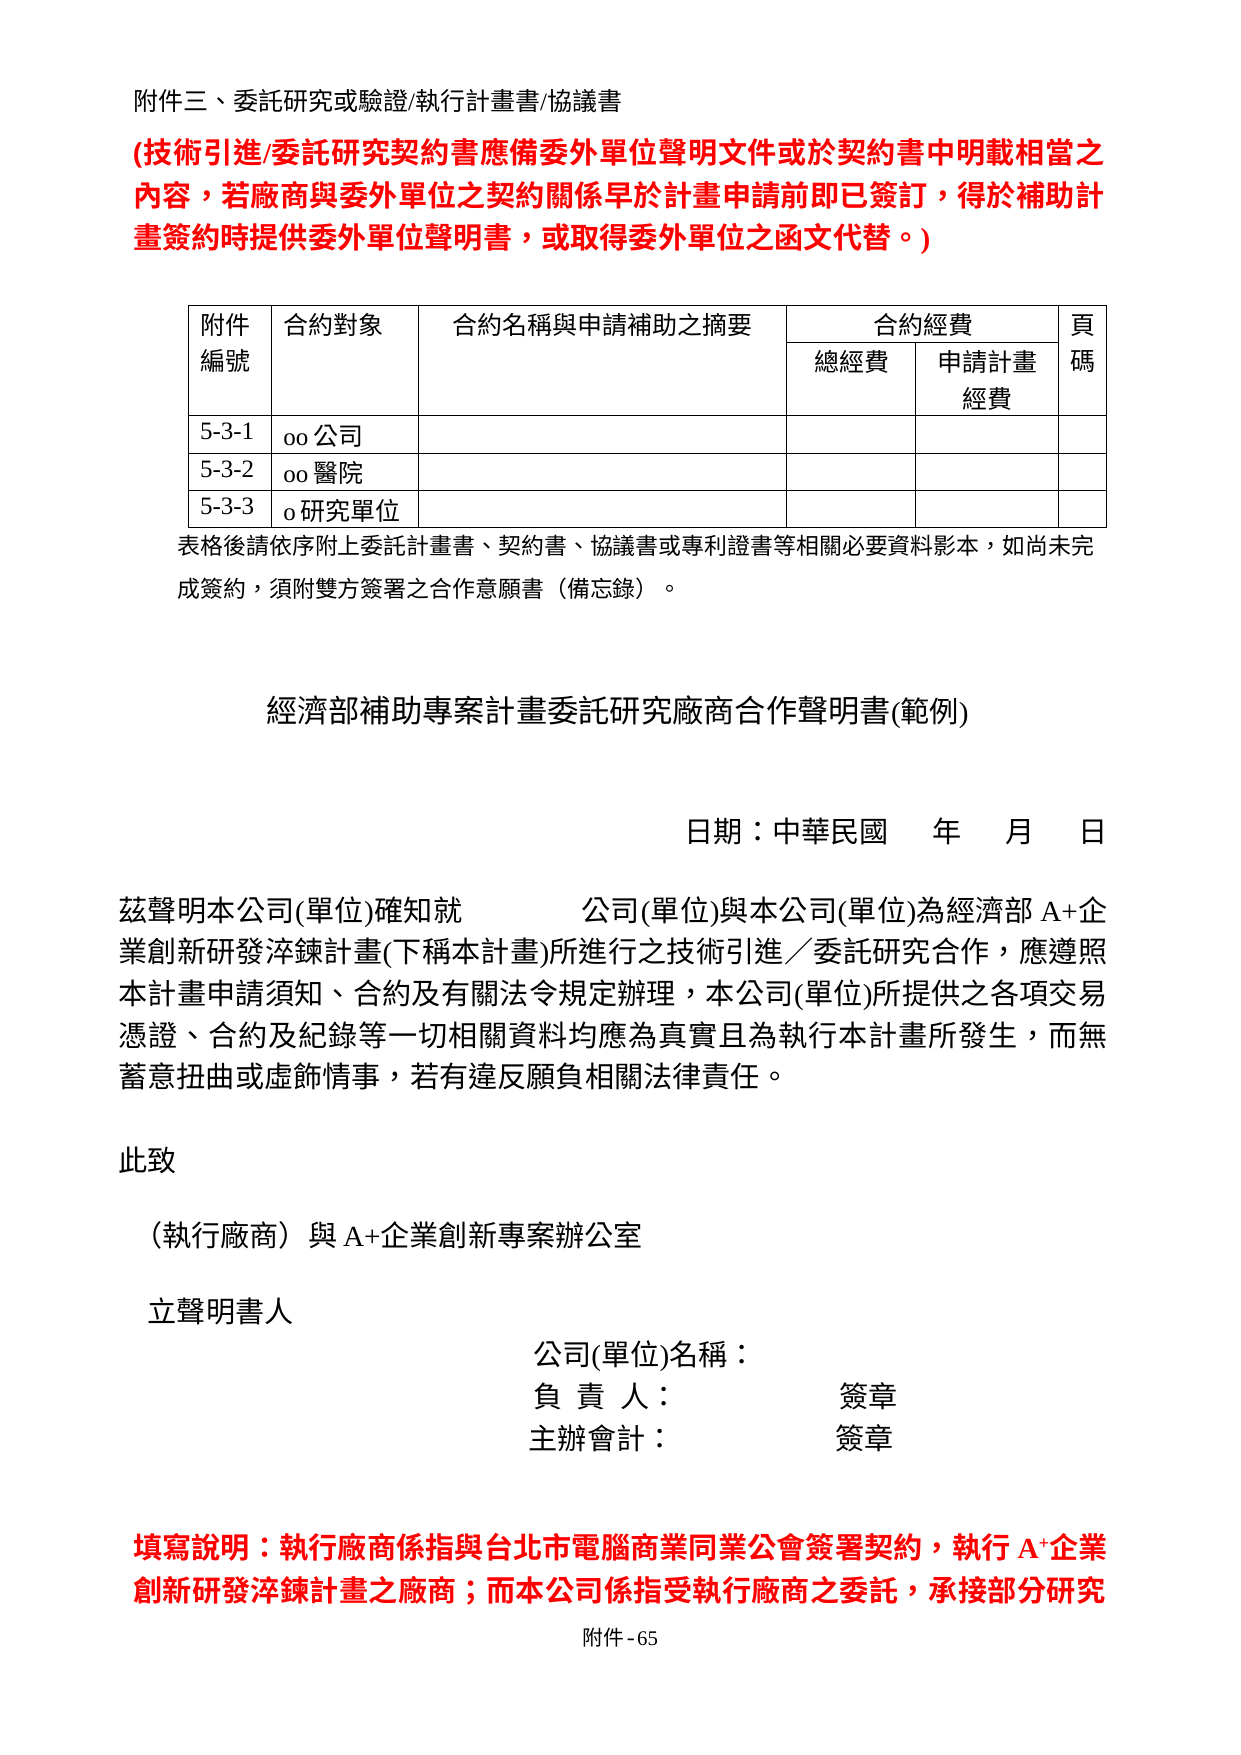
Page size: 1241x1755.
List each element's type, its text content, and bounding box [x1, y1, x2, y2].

text 附件三、委託研究或驗證/執行計畫書/協議書 [133, 81, 1107, 117]
table_header 合約對象 [272, 306, 418, 415]
table_cell 5-3-2 [189, 454, 271, 490]
text 經濟部補助專案計畫委託研究廠商合作聲明書(範例) [133, 686, 1107, 732]
table_header 附件 編號 [189, 306, 271, 415]
text 填寫說明：執行廠商係指與台北市電腦商業同業公會簽署契約，執行A+企業創新研發淬鍊計畫之廠商；而本公司係指受執行廠商之委託，承接部分研究 [133, 1525, 1107, 1610]
text 公司(單位)名稱： [183, 1331, 1107, 1373]
table_cell [787, 416, 915, 453]
table_cell [787, 491, 915, 527]
text 負 責 人： 簽章 [183, 1373, 1107, 1416]
table_cell [787, 454, 915, 490]
table_cell [916, 491, 1058, 527]
table_cell 申請計畫經費 [916, 343, 1058, 415]
text 日期：中華民國 年 月 日 [118, 813, 1107, 850]
text 茲聲明本公司(單位)確知就 公司(單位)與本公司(單位)為經濟部A+企業創新研發淬鍊計畫(下稱本計畫)所進行之技術引進／委託研究合作，應遵照本計畫申請須知、合約及有關法令規定辦理，本公司(單位)所提供之各項交易憑證、合約及紀錄等一切相關資料均應為真實且為執行本計畫所發生，而無蓄意扭曲或虛飾情事，若有違反願負相關法律責任。 [118, 888, 1107, 1096]
text 立聲明書人 [133, 1289, 1107, 1331]
table_cell oo醫院 [272, 454, 418, 490]
table_cell [419, 416, 786, 453]
table_cell [1059, 454, 1106, 490]
table_cell 5-3-3 [189, 491, 271, 527]
table_cell [1059, 416, 1106, 453]
table_cell [916, 416, 1058, 453]
table_cell [1059, 491, 1106, 527]
table_cell oo公司 [272, 416, 418, 453]
table_header 合約經費 [787, 306, 1058, 342]
text (技術引進/委託研究契約書應備委外單位聲明文件或於契約書中明載相當之內容，若廠商與委外單位之契約關係早於計畫申請前即已簽訂，得於補助計畫簽約時提供委外單位聲明書，或取得委外單位之函文代替。) [133, 130, 1107, 257]
text 表格後請依序附上委託計畫書、契約書、協議書或專利證書等相關必要資料影本，如尚未完成簽約，須附雙方簽署之合作意願書（備忘錄）。 [177, 528, 1107, 607]
text 主辦會計： 簽章 [193, 1416, 1107, 1458]
table_cell [916, 454, 1058, 490]
table_cell 5-3-1 [189, 416, 271, 453]
table_cell [419, 491, 786, 527]
table_cell o研究單位 [272, 491, 418, 527]
table_cell 總經費 [787, 343, 915, 415]
table_header 合約名稱與申請補助之摘要 [419, 306, 786, 415]
table_header 頁碼 [1059, 306, 1106, 415]
text 此致 [118, 1138, 1107, 1179]
table_cell [419, 454, 786, 490]
text （執行廠商）與A+企業創新專案辦公室 [133, 1213, 1107, 1255]
